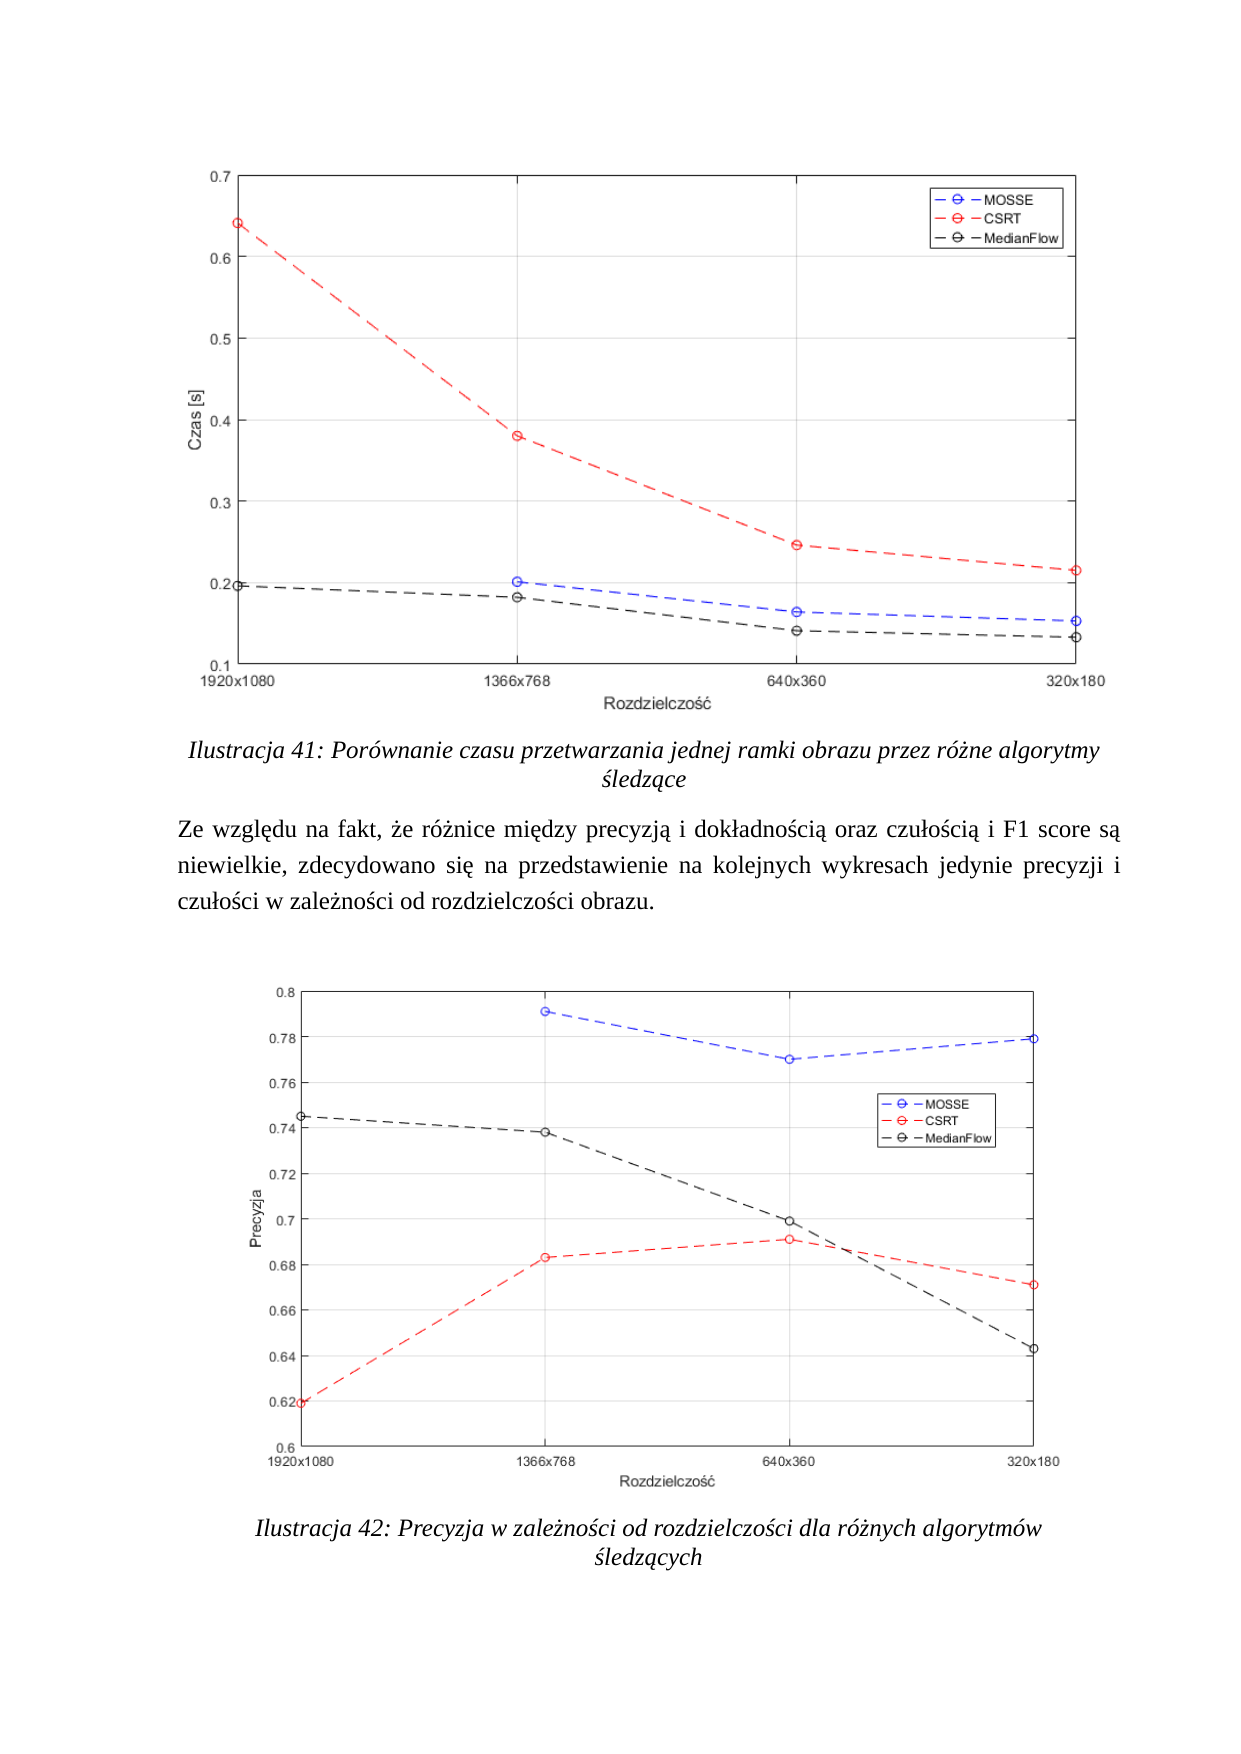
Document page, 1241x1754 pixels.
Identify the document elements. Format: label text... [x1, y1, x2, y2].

picture [177, 130, 1114, 730]
text Ilustracja 41: Porównanie czasu przetwarzania jednej ramki obrazu przez różne algorytmy śledzące [177, 730, 1113, 793]
text Ilustracja 42: Precyzja w zależności od rozdzielczości dla różnych algorytmów śledzących [233, 1508, 1066, 1571]
picture [233, 949, 1066, 1508]
text Ze względu na fakt, że różnice między precyzją i dokładnością oraz czułością i F1 score są niewielkie, zdecydowano się na przedstawienie na kolejnych wykresach jedynie precyzji i czułości w zależności od rozdzielczości obrazu. [177, 814, 1122, 915]
